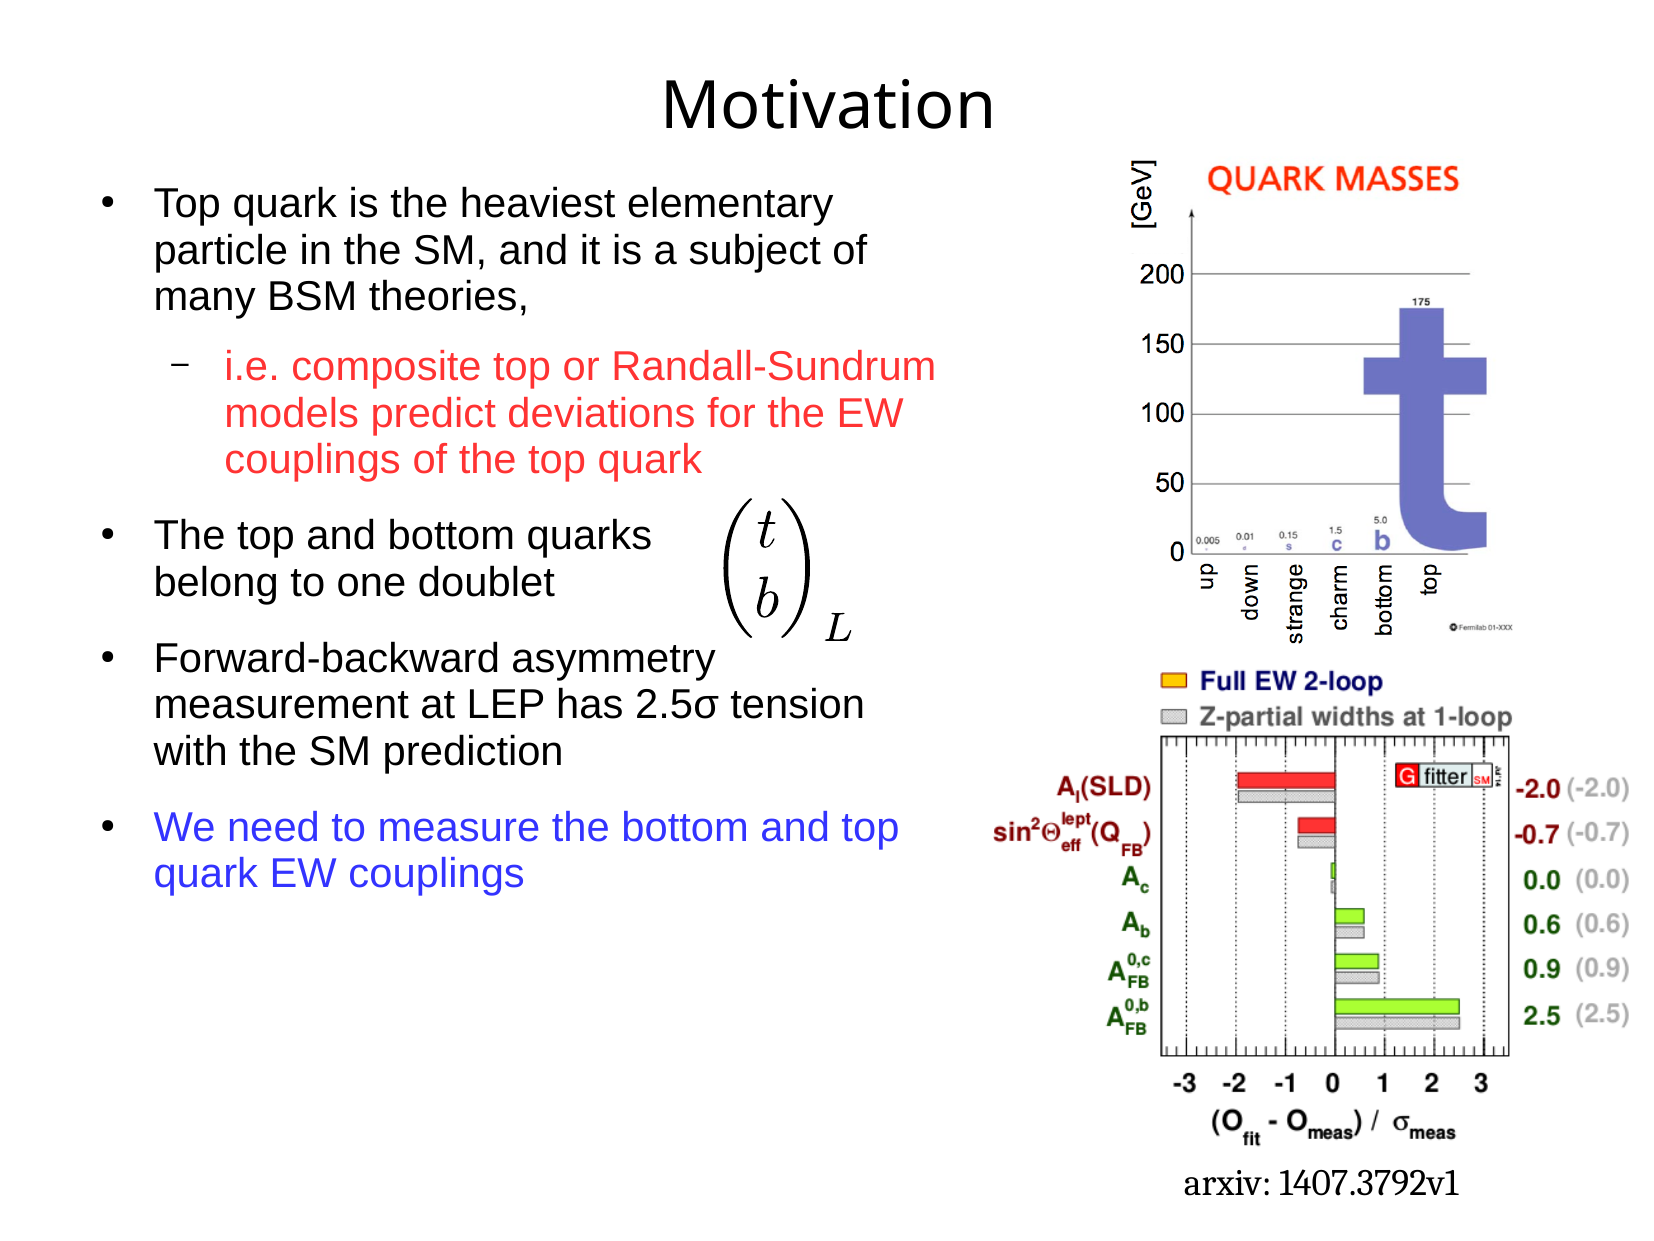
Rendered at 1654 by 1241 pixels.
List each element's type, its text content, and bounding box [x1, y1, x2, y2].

picture [1123, 153, 1518, 649]
title Motivation [85, 52, 1571, 153]
text_box arxiv: 1407.3792v1 [1169, 1159, 1549, 1241]
list Top quark is the heaviest elementary particle in the SM, and it is a subject of many BSM theories, i.e. composite top or Randall-Sundrum models predict deviations for the EW couplings of the top quark The top and bottom quarks belong to one doublet Forward-backward asymmetry measurement at LEP has 2.5σ tension with the SM prediction We need to measure the bottom and top quark EW couplings [82, 180, 949, 1171]
picture [993, 661, 1639, 1159]
text_box [711, 498, 854, 641]
